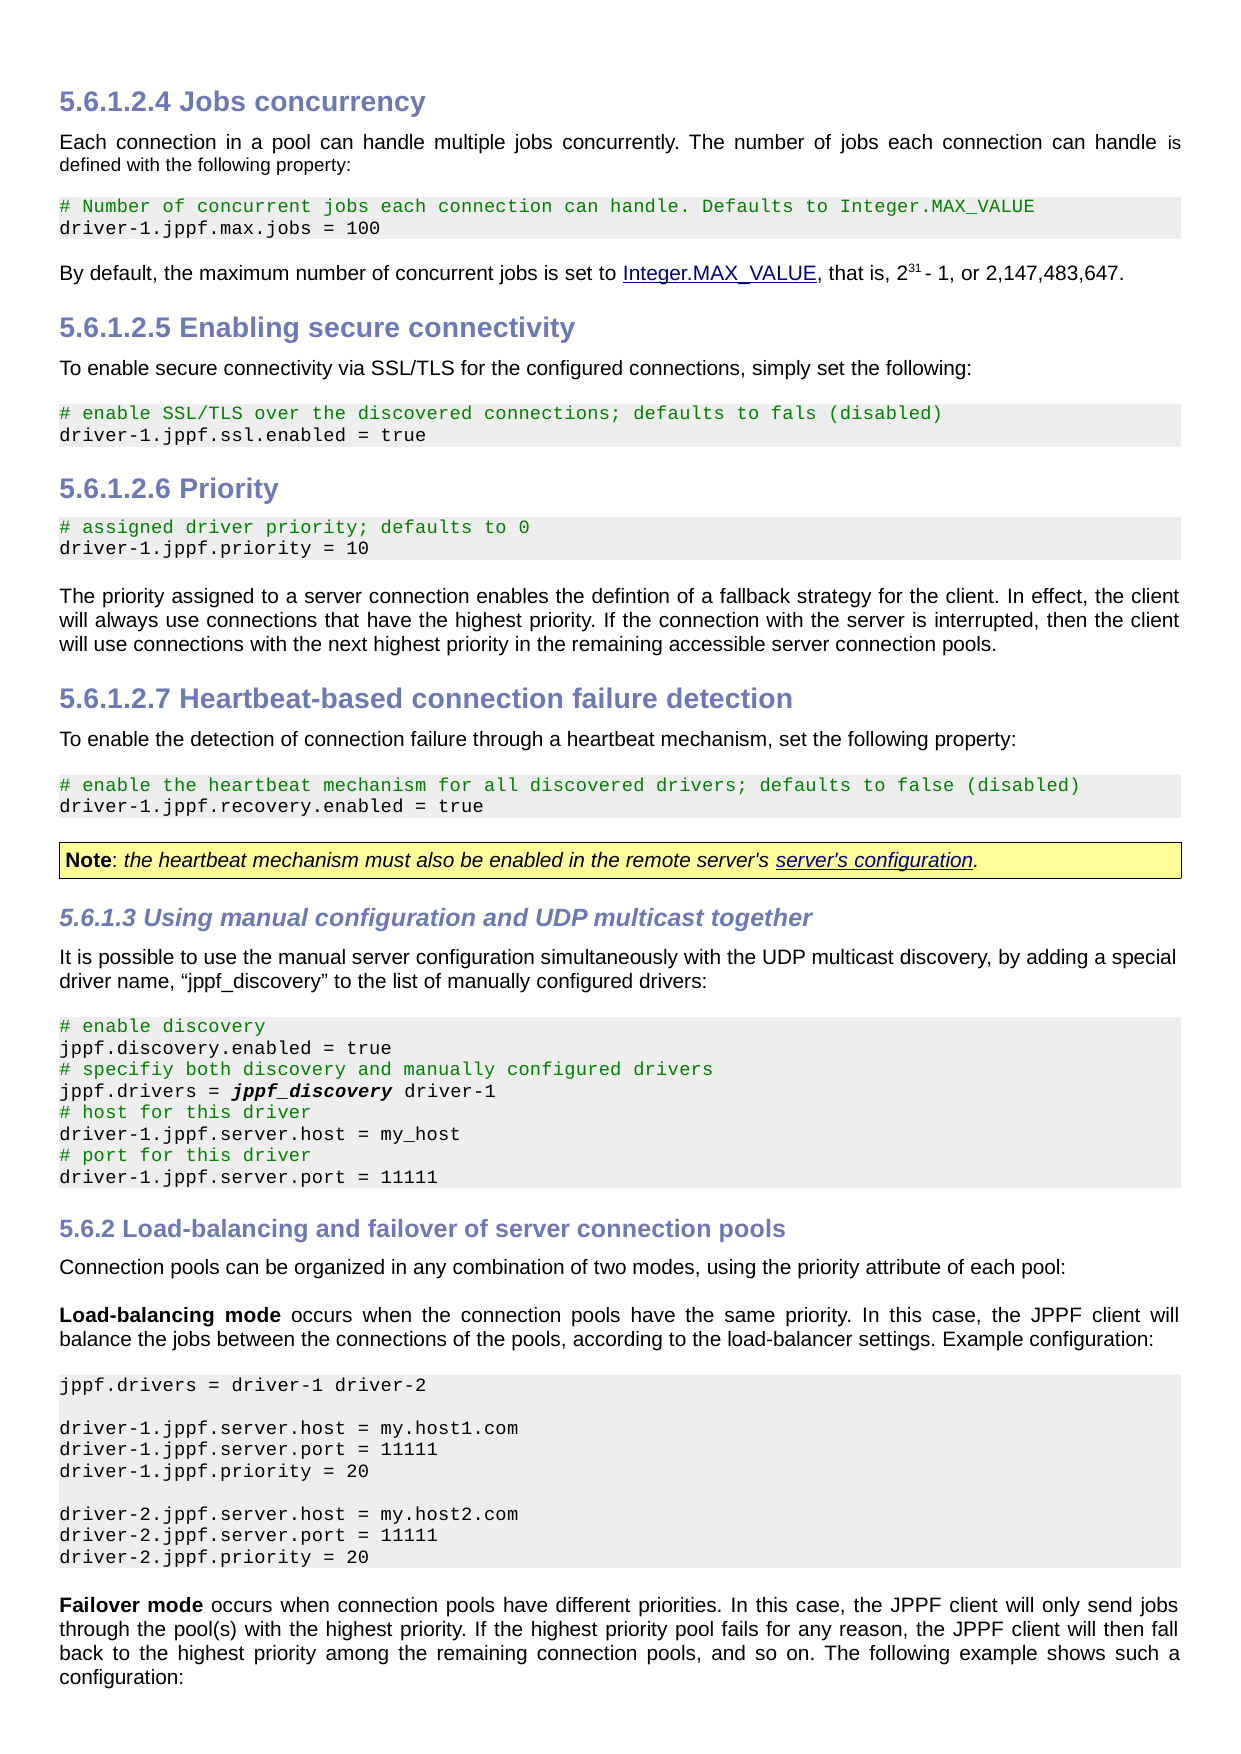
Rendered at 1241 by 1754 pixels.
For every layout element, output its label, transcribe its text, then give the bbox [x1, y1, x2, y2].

text # enable SSL/TLS over the discovered connections; defaults to fals (disabled) [59, 404, 1181, 425]
text # assigned driver priority; defaults to 0 [59, 517, 1181, 539]
text # enable discovery [59, 1017, 1181, 1038]
text # enable the heartbeat mechanism for all discovered drivers; defaults to false (disabled) [59, 775, 1181, 796]
text # Number of concurrent jobs each connection can handle. Defaults to Integer.MAX_VALUE [59, 197, 1181, 218]
text driver-2.jppf.priority = 20 [59, 1547, 1181, 1568]
text driver-1.jppf.max.jobs = 100 [59, 218, 1181, 239]
subtitle Heartbeat-based connection failure detection [59, 681, 1181, 714]
text driver-1.jppf.ssl.enabled = true [59, 425, 1181, 447]
text # specifiy both discovery and manually configured drivers [59, 1060, 1181, 1081]
text # port for this driver [59, 1146, 1181, 1167]
text driver-1.jppf.recovery.enabled = true [59, 796, 1181, 818]
text Connection pools can be organized in any combination of two modes, using the priority attribute of each pool: [59, 1255, 1181, 1279]
text driver-1.jppf.server.port = 11111 [59, 1440, 1181, 1461]
text By default, the maximum number of concurrent jobs is set to Integer.MAX_VALUE, that is, 231 - 1, or 2,147,483,647. [59, 261, 1181, 285]
text Load-balancing mode occurs when the connection pools have the same priority. In this case, the JPPF client will balance the jobs between the connections of the pools, according to the load-balancer settings. Example configuration: [59, 1303, 1181, 1351]
text driver-1.jppf.server.host = my_host [59, 1124, 1181, 1146]
text driver-2.jppf.server.port = 11111 [59, 1526, 1181, 1547]
text # host for this driver [59, 1103, 1181, 1124]
text driver-1.jppf.priority = 20 [59, 1461, 1181, 1483]
subtitle Enabling secure connectivity [59, 310, 1181, 343]
text driver-2.jppf.server.host = my.host2.com [59, 1504, 1181, 1526]
subtitle Using manual configuration and UDP multicast together [59, 903, 1181, 932]
text jppf.drivers = driver-1 driver-2 [59, 1375, 1181, 1397]
subtitle Load-balancing and failover of server connection pools [59, 1213, 1181, 1243]
text Failover mode occurs when connection pools have different priorities. In this case, the JPPF client will only send jobs through the pool(s) with the highest priority. If the highest priority pool fails for any reason, the JPPF client will then fall back to the highest priority among the remaining connection pools, and so on. The following example shows such a configuration: [59, 1593, 1181, 1689]
text To enable secure connectivity via SSL/TLS for the configured connections, simply set the following: [59, 356, 1181, 380]
text driver-1.jppf.priority = 10 [59, 539, 1181, 560]
subtitle Jobs concurrency [59, 84, 1181, 117]
text The priority assigned to a server connection enables the defintion of a fallback strategy for the client. In effect, the client will always use connections that have the highest priority. If the connection with the server is interrupted, then the client will use connections with the next highest priority in the remaining accessible server connection pools. [59, 584, 1181, 656]
text driver-1.jppf.server.port = 11111 [59, 1167, 1181, 1188]
subtitle Priority [59, 472, 1181, 505]
text jppf.discovery.enabled = true [59, 1038, 1181, 1060]
text To enable the detection of connection failure through a heartbeat mechanism, set the following property: [59, 727, 1181, 751]
text driver-1.jppf.server.host = my.host1.com [59, 1418, 1181, 1440]
text Each connection in a pool can handle multiple jobs concurrently. The number of jobs each connection can handle is defined with the following property: [59, 129, 1181, 175]
text jppf.drivers = jppf_discovery driver-1 [59, 1081, 1181, 1103]
text Note: the heartbeat mechanism must also be enabled in the remote server's server's configuration. [60, 843, 1181, 878]
text It is possible to use the manual server configuration simultaneously with the UDP multicast discovery, by adding a special driver name, “jppf_discovery” to the list of manually configured drivers: [59, 945, 1181, 993]
